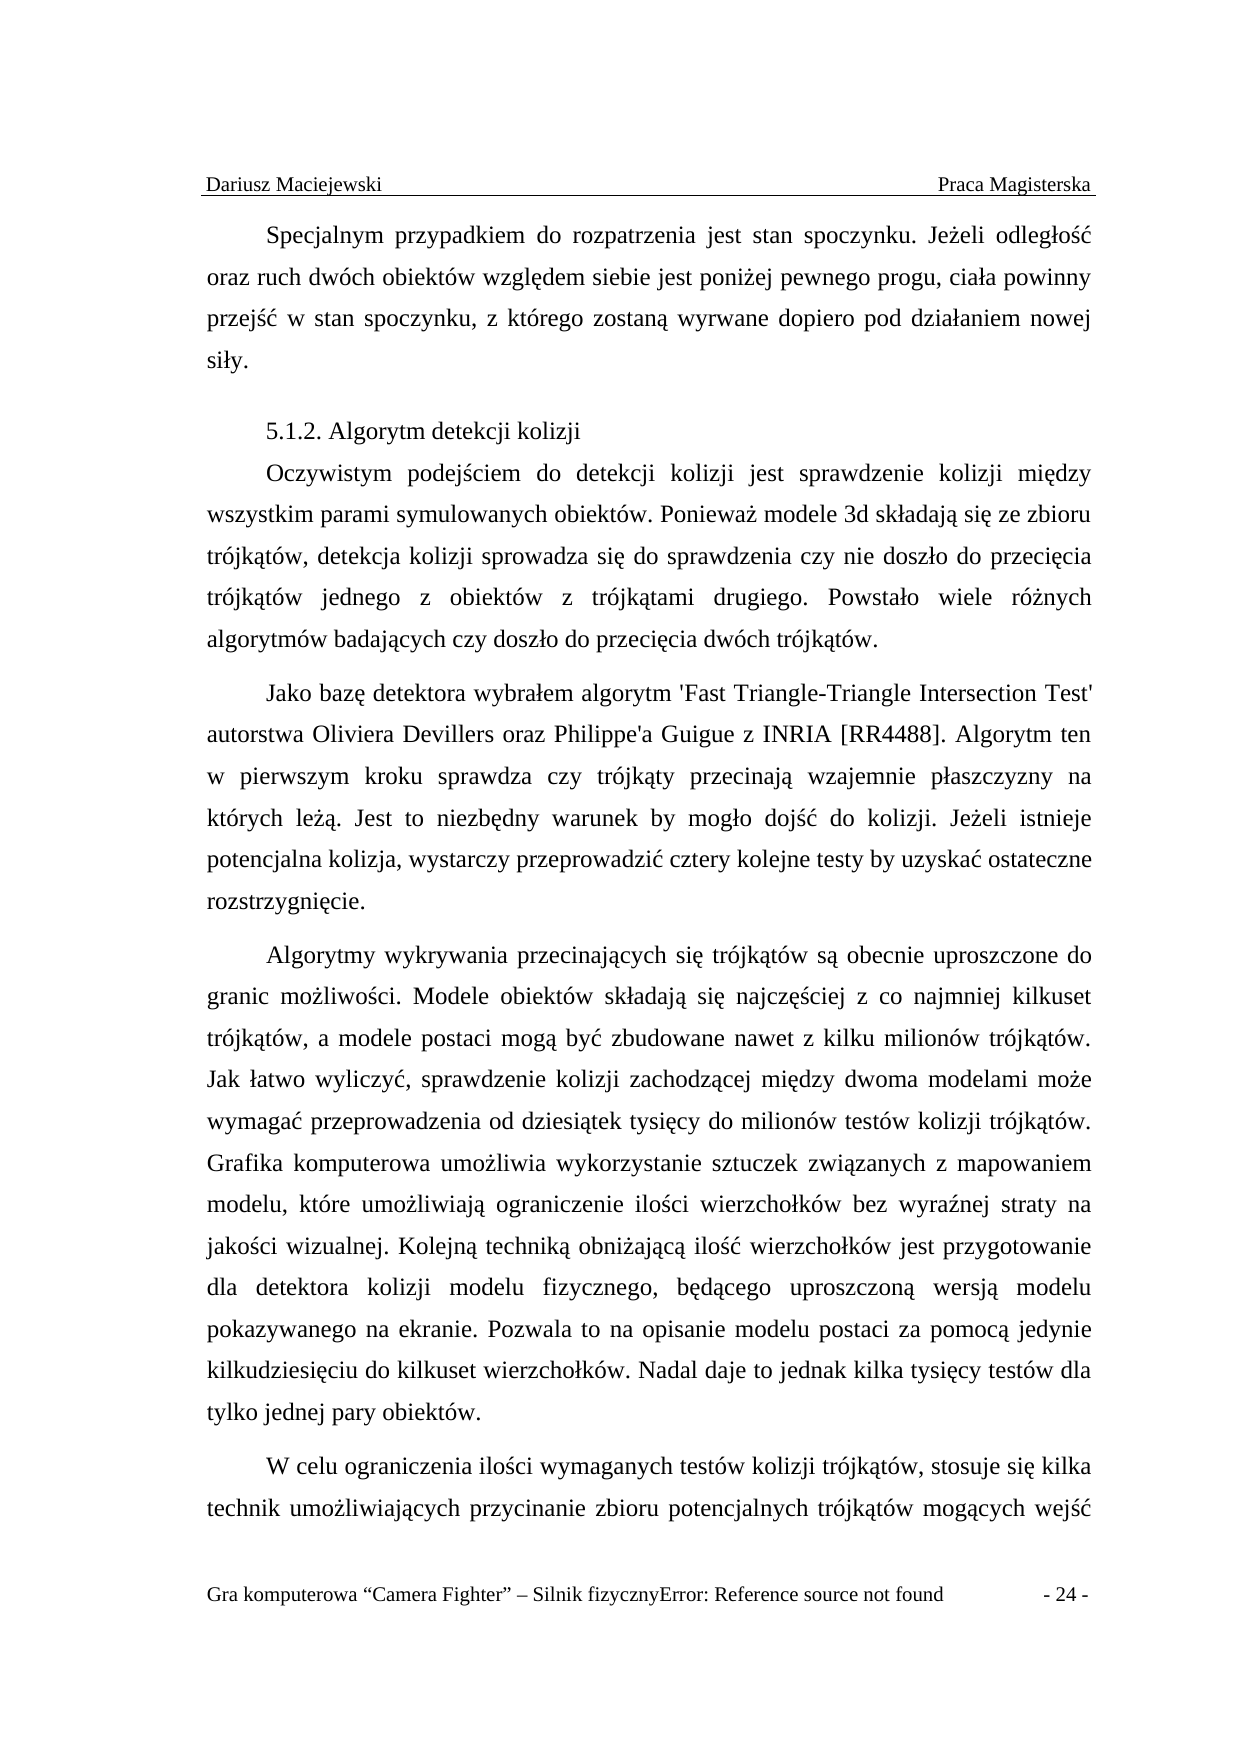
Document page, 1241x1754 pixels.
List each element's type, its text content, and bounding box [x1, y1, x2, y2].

text Oczywistym podejściem do detekcji kolizji jest sprawdzenie kolizji między wszystkim parami symulowanych obiektów. Ponieważ modele 3d składają się ze zbioru trójkątów, detekcja kolizji sprowadza się do sprawdzenia czy nie doszło do przecięcia trójkątów jednego z obiektów z trójkątami drugiego. Powstało wiele różnych algorytmów badających czy doszło do przecięcia dwóch trójkątów. [207, 459, 1092, 653]
text W celu ograniczenia ilości wymaganych testów kolizji trójkątów, stosuje się kilka technik umożliwiających przycinanie zbioru potencjalnych trójkątów mogących wejść [207, 1452, 1092, 1521]
subtitle Algorytm detekcji kolizji [207, 417, 1092, 445]
text Jako bazę detektora wybrałem algorytm 'Fast Triangle-Triangle Intersection Test' autorstwa Oliviera Devillers oraz Philippe'a Guigue z INRIA [RR4488]. Algorytm ten w pierwszym kroku sprawdza czy trójkąty przecinają wzajemnie płaszczyzny na których leżą. Jest to niezbędny warunek by mogło dojść do kolizji. Jeżeli istnieje potencjalna kolizja, wystarczy przeprowadzić cztery kolejne testy by uzyskać ostateczne rozstrzygnięcie. [207, 679, 1092, 914]
text Specjalnym przypadkiem do rozpatrzenia jest stan spoczynku. Jeżeli odległość oraz ruch dwóch obiektów względem siebie jest poniżej pewnego progu, ciała powinny przejść w stan spoczynku, z którego zostaną wyrwane dopiero pod działaniem nowej siły. [207, 221, 1092, 374]
text Algorytmy wykrywania przecinających się trójkątów są obecnie uproszczone do granic możliwości. Modele obiektów składają się najczęściej z co najmniej kilkuset trójkątów, a modele postaci mogą być zbudowane nawet z kilku milionów trójkątów. Jak łatwo wyliczyć, sprawdzenie kolizji zachodzącej między dwoma modelami może wymagać przeprowadzenia od dziesiątek tysięcy do milionów testów kolizji trójkątów. Grafika komputerowa umożliwia wykorzystanie sztuczek związanych z mapowaniem modelu, które umożliwiają ograniczenie ilości wierzchołków bez wyraźnej straty na jakości wizualnej. Kolejną techniką obniżającą ilość wierzchołków jest przygotowanie dla detektora kolizji modelu fizycznego, będącego uproszczoną wersją modelu pokazywanego na ekranie. Pozwala to na opisanie modelu postaci za pomocą jedynie kilkudziesięciu do kilkuset wierzchołków. Nadal daje to jednak kilka tysięcy testów dla tylko jednej pary obiektów. [207, 941, 1092, 1426]
